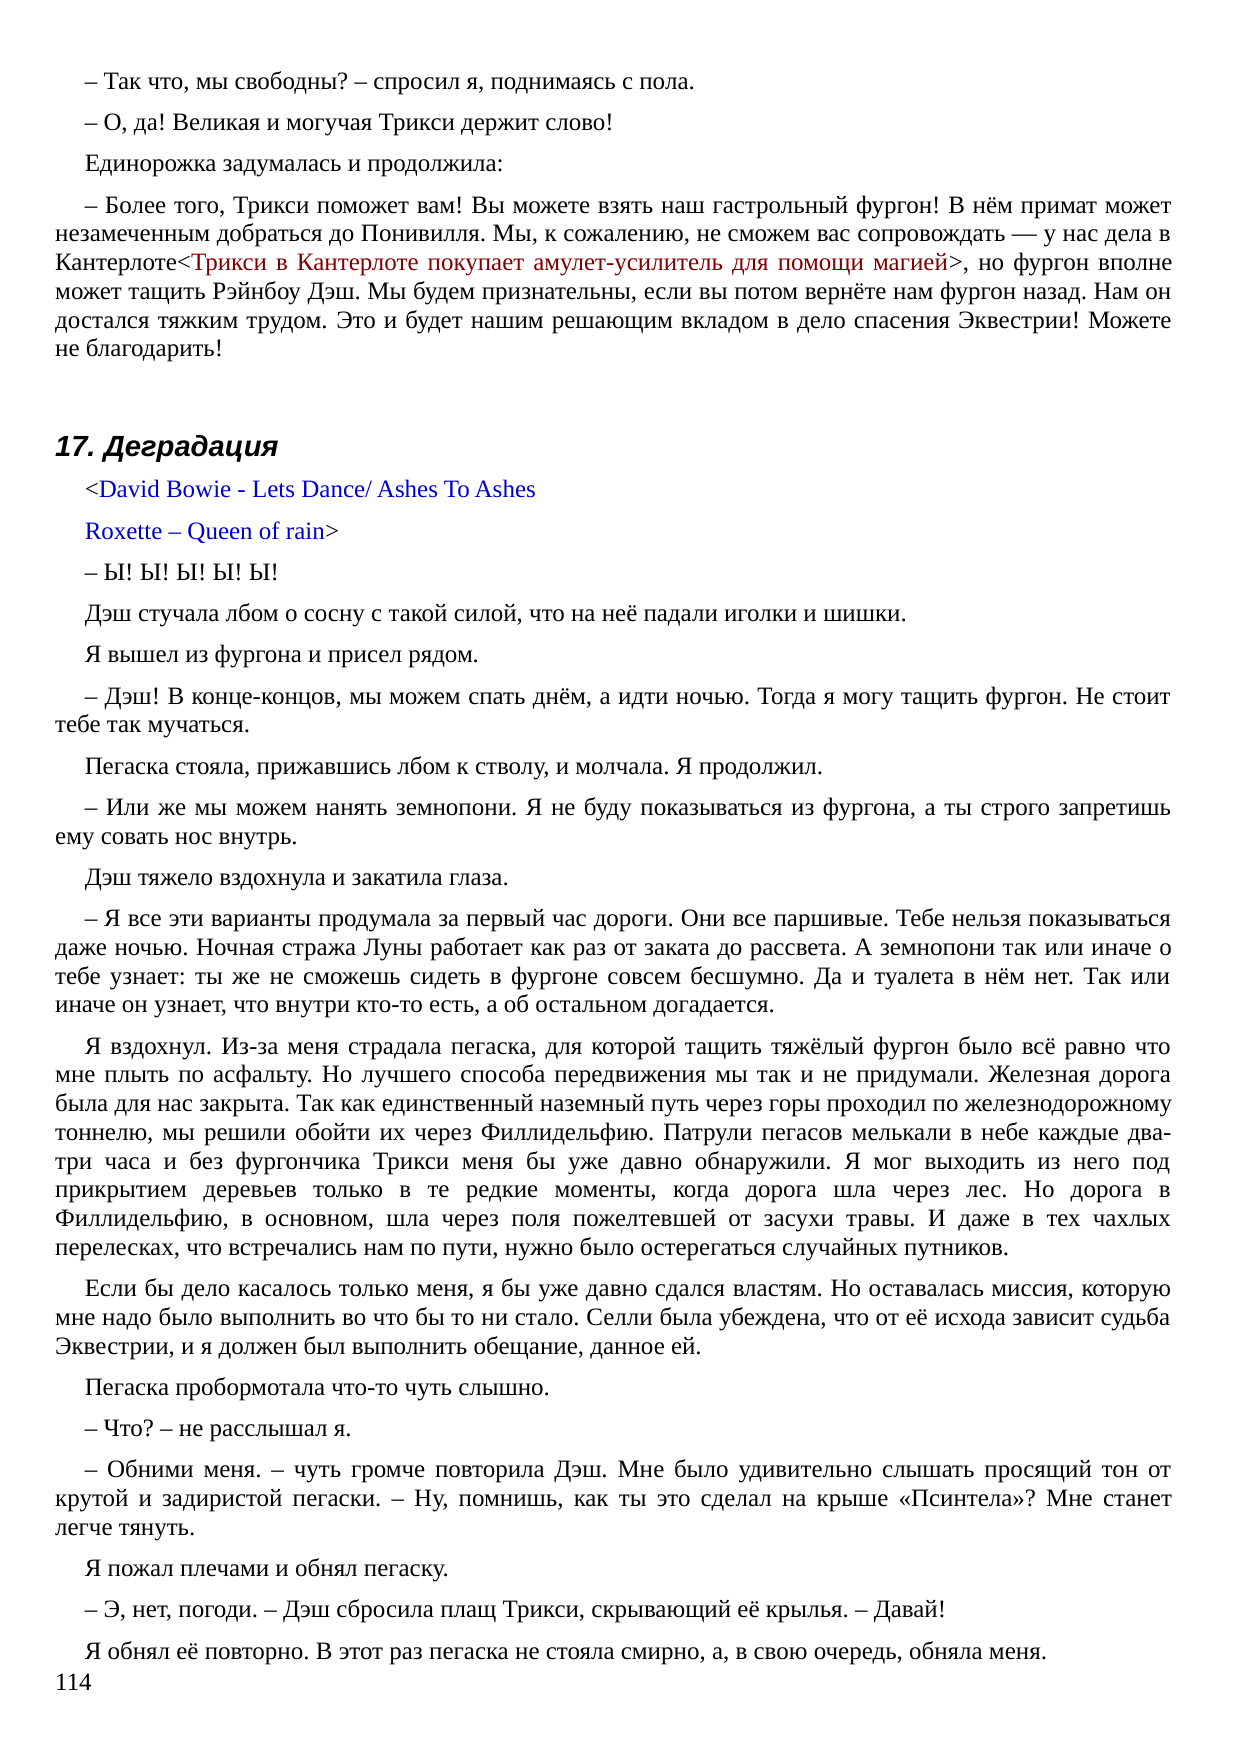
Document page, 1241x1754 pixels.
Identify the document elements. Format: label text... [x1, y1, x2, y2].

text Пегаска стояла, прижавшись лбом к стволу, и молчала. Я продолжил. [55, 751, 1173, 779]
text Единорожка задумалась и продолжила: [55, 148, 1173, 177]
text – Что? – не расслышал я. [55, 1413, 1173, 1442]
text – О, да! Великая и могучая Трикси держит слово! [55, 107, 1173, 136]
text Roxette – Queen of rain> [55, 516, 1173, 544]
text Я вышел из фургона и присел рядом. [55, 639, 1173, 668]
text – Дэш! В конце-концов, мы можем спать днём, а идти ночью. Тогда я могу тащить фургон. Не стоит тебе так мучаться. [55, 681, 1173, 738]
text – Я все эти варианты продумала за первый час дороги. Они все паршивые. Тебе нельзя показываться даже ночью. Ночная стража Луны работает как раз от заката до рассвета. А земнопони так или иначе о тебе узнает: ты же не сможешь сидеть в фургоне совсем бесшумно. Да и туалета в нём нет. Так или иначе он узнает, что внутри кто-то есть, а об остальном догадается. [55, 903, 1173, 1018]
text Пегаска пробормотала что-то чуть слышно. [55, 1372, 1173, 1401]
text Если бы дело касалось только меня, я бы уже давно сдался властям. Но оставалась миссия, которую мне надо было выполнить во что бы то ни стало. Селли была убеждена, что от её исхода зависит судьба Эквестрии, и я должен был выполнить обещание, данное ей. [55, 1273, 1173, 1359]
text – Или же мы можем нанять земнопони. Я не буду показываться из фургона, а ты строго запретишь ему совать нос внутрь. [55, 792, 1173, 849]
text Я вздохнул. Из-за меня страдала пегаска, для которой тащить тяжёлый фургон было всё равно что мне плыть по асфальту. Но лучшего способа передвижения мы так и не придумали. Железная дорога была для нас закрыта. Так как единственный наземный путь через горы проходил по железнодорожному тоннелю, мы решили обойти их через Филлидельфию. Патрули пегасов мелькали в небе каждые два-три часа и без фургончика Трикси меня бы уже давно обнаружили. Я мог выходить из него под прикрытием деревьев только в те редкие моменты, когда дорога шла через лес. Но дорога в Филлидельфию, в основном, шла через поля пожелтевшей от засухи травы. И даже в тех чахлых перелесках, что встречались нам по пути, нужно было остерегаться случайных путников. [55, 1031, 1173, 1261]
text – Э, нет, погоди. – Дэш сбросила плащ Трикси, скрывающий её крылья. – Давай! [55, 1594, 1173, 1623]
text Дэш стучала лбом о сосну с такой силой, что на неё падали иголки и шишки. [55, 598, 1173, 627]
text Дэш тяжело вздохнула и закатила глаза. [55, 862, 1173, 891]
subtitle 17. Деградация [55, 428, 1173, 462]
text <David Bowie - Lets Dance/ Ashes To Ashes [55, 474, 1173, 503]
text – Обними меня. – чуть громче повторила Дэш. Мне было удивительно слышать просящий тон от крутой и задиристой пегаски. – Ну, помнишь, как ты это сделал на крыше «Псинтела»? Мне станет легче тянуть. [55, 1454, 1173, 1541]
text Я пожал плечами и обнял пегаску. [55, 1553, 1173, 1582]
text Я обнял её повторно. В этот раз пегаска не стояла смирно, а, в свою очередь, обняла меня. [55, 1636, 1173, 1664]
text – Более того, Трикси поможет вам! Вы можете взять наш гастрольный фургон! В нём примат может незамеченным добраться до Понивилля. Мы, к сожалению, не сможем вас сопровождать — у нас дела в Кантерлоте<Трикси в Кантерлоте покупает амулет-усилитель для помощи магией>, но фургон вполне может тащить Рэйнбоу Дэш. Мы будем признательны, если вы потом вернёте нам фургон назад. Нам он достался тяжким трудом. Это и будет нашим решающим вкладом в дело спасения Эквестрии! Можете не благодарить! [55, 190, 1173, 362]
text – Ы! Ы! Ы! Ы! Ы! [55, 557, 1173, 586]
text – Так что, мы свободны? – спросил я, поднимаясь с пола. [55, 66, 1173, 95]
